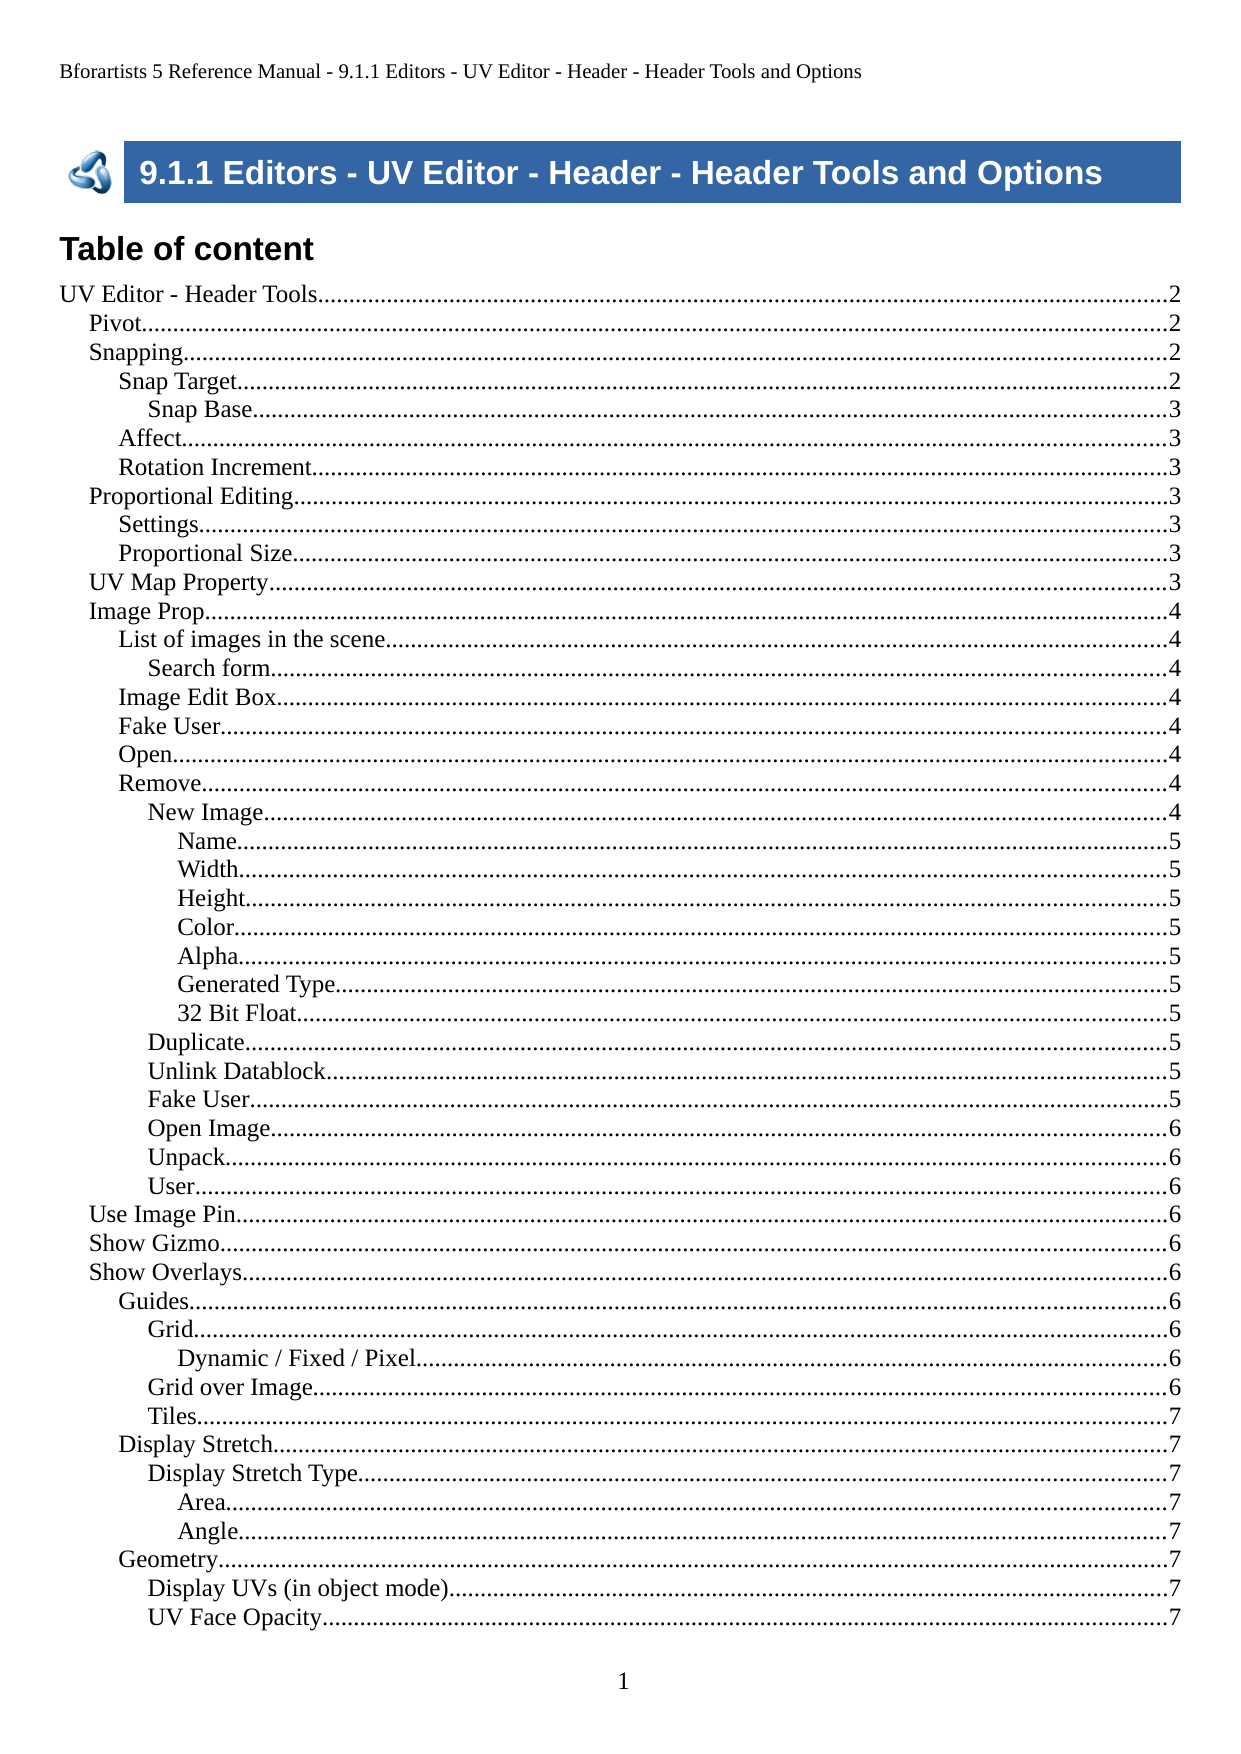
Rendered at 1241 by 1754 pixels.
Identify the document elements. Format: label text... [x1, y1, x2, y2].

text Fake User 5 [147, 1084, 1181, 1113]
text Tiles 7 [147, 1401, 1181, 1429]
text Remove 4 [118, 768, 1181, 797]
text UV Map Property 3 [88, 567, 1181, 596]
text Snap Base 3 [147, 394, 1181, 423]
text Dynamic / Fixed / Pixel 6 [177, 1343, 1181, 1372]
text Duplicate 5 [147, 1027, 1181, 1056]
text Settings 3 [118, 509, 1181, 538]
text Fake User 4 [118, 711, 1181, 739]
table_header 9.1.1 Editors - UV Editor - Header - Header Tools and Options [124, 141, 1181, 203]
text Name 5 [177, 826, 1181, 854]
text Search form 4 [147, 653, 1181, 682]
text New Image 4 [147, 797, 1181, 826]
text Proportional Editing 3 [88, 481, 1181, 509]
text Image Prop 4 [88, 596, 1181, 624]
text UV Editor - Header Tools 2 [59, 279, 1181, 308]
text Image Edit Box 4 [118, 682, 1181, 711]
text Unlink Datablock 5 [147, 1056, 1181, 1084]
text Snapping 2 [88, 337, 1181, 366]
text Rotation Increment 3 [118, 452, 1181, 481]
text Area 7 [177, 1487, 1181, 1516]
text Show Gizmo 6 [88, 1228, 1181, 1257]
text 32 Bit Float 5 [177, 998, 1181, 1027]
subtitle Table of content [59, 228, 1181, 267]
text Show Overlays 6 [88, 1257, 1181, 1286]
text Display Stretch 7 [118, 1429, 1181, 1458]
text List of images in the scene 4 [118, 624, 1181, 653]
text Snap Target 2 [118, 366, 1181, 394]
text Height 5 [177, 883, 1181, 912]
text User 6 [147, 1171, 1181, 1199]
text Color 5 [177, 912, 1181, 941]
table_header [59, 141, 124, 203]
text Pivot 2 [88, 308, 1181, 337]
text Affect 3 [118, 423, 1181, 452]
text Grid over Image 6 [147, 1372, 1181, 1401]
text Generated Type 5 [177, 969, 1181, 998]
text Open Image 6 [147, 1113, 1181, 1142]
text Width 5 [177, 854, 1181, 883]
text Display Stretch Type 7 [147, 1458, 1181, 1487]
text Use Image Pin 6 [88, 1199, 1181, 1228]
text Proportional Size 3 [118, 538, 1181, 567]
text Grid 6 [147, 1314, 1181, 1343]
text Unpack 6 [147, 1142, 1181, 1171]
text Geometry 7 [118, 1544, 1181, 1573]
text Alpha 5 [177, 941, 1181, 969]
text Open 4 [118, 739, 1181, 768]
text UV Face Opacity 7 [147, 1602, 1181, 1631]
text Guides 6 [118, 1286, 1181, 1314]
text Display UVs (in object mode) 7 [147, 1573, 1181, 1602]
picture [65, 147, 114, 197]
text Angle 7 [177, 1516, 1181, 1544]
